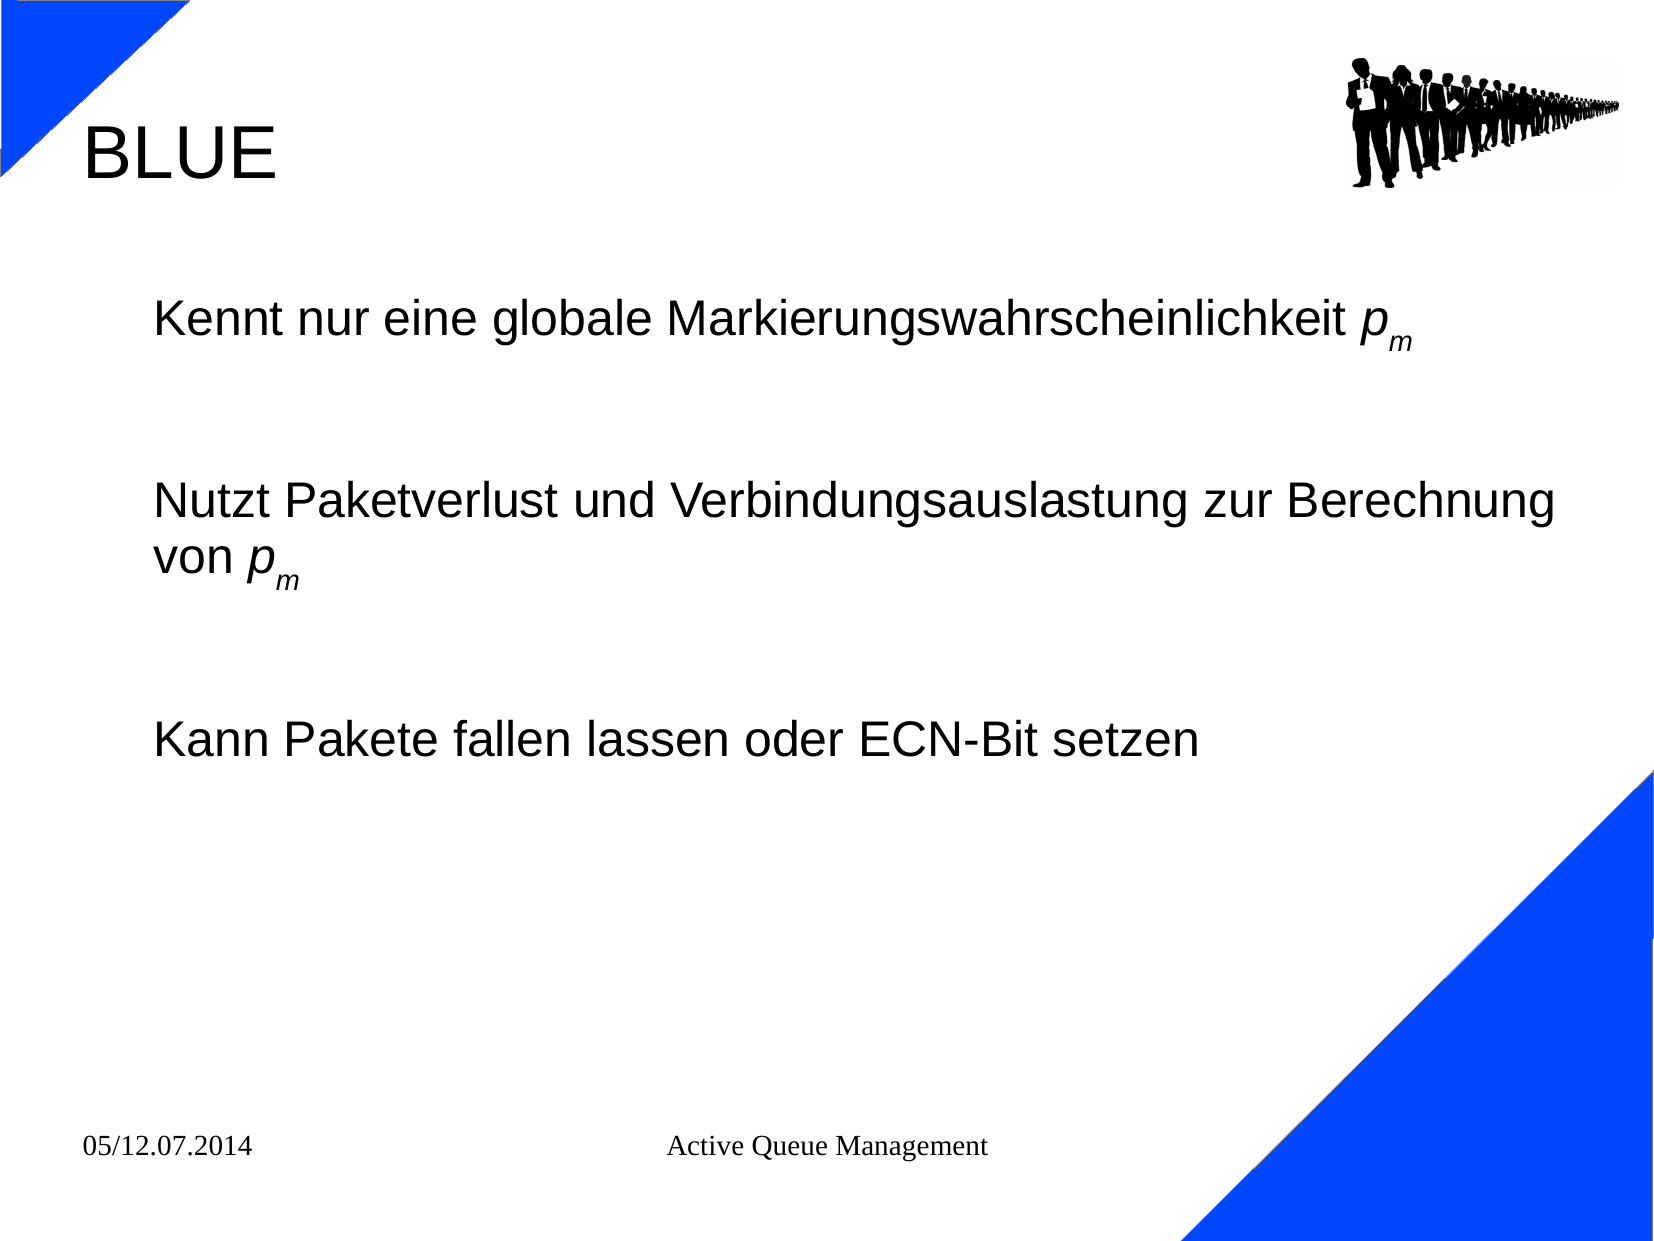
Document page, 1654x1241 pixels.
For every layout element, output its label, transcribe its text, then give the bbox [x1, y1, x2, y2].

title BLUE [82, 49, 1571, 257]
text_box [0, 0, 190, 177]
picture [1346, 58, 1619, 188]
list Kennt nur eine globale Markierungswahrscheinlichkeit pm Nutzt Paketverlust und Verbindungsauslastung zur Berechnung von pm Kann Pakete fallen lassen oder ECN-Bit setzen [82, 290, 1571, 1109]
text_box [1180, 770, 1654, 1241]
